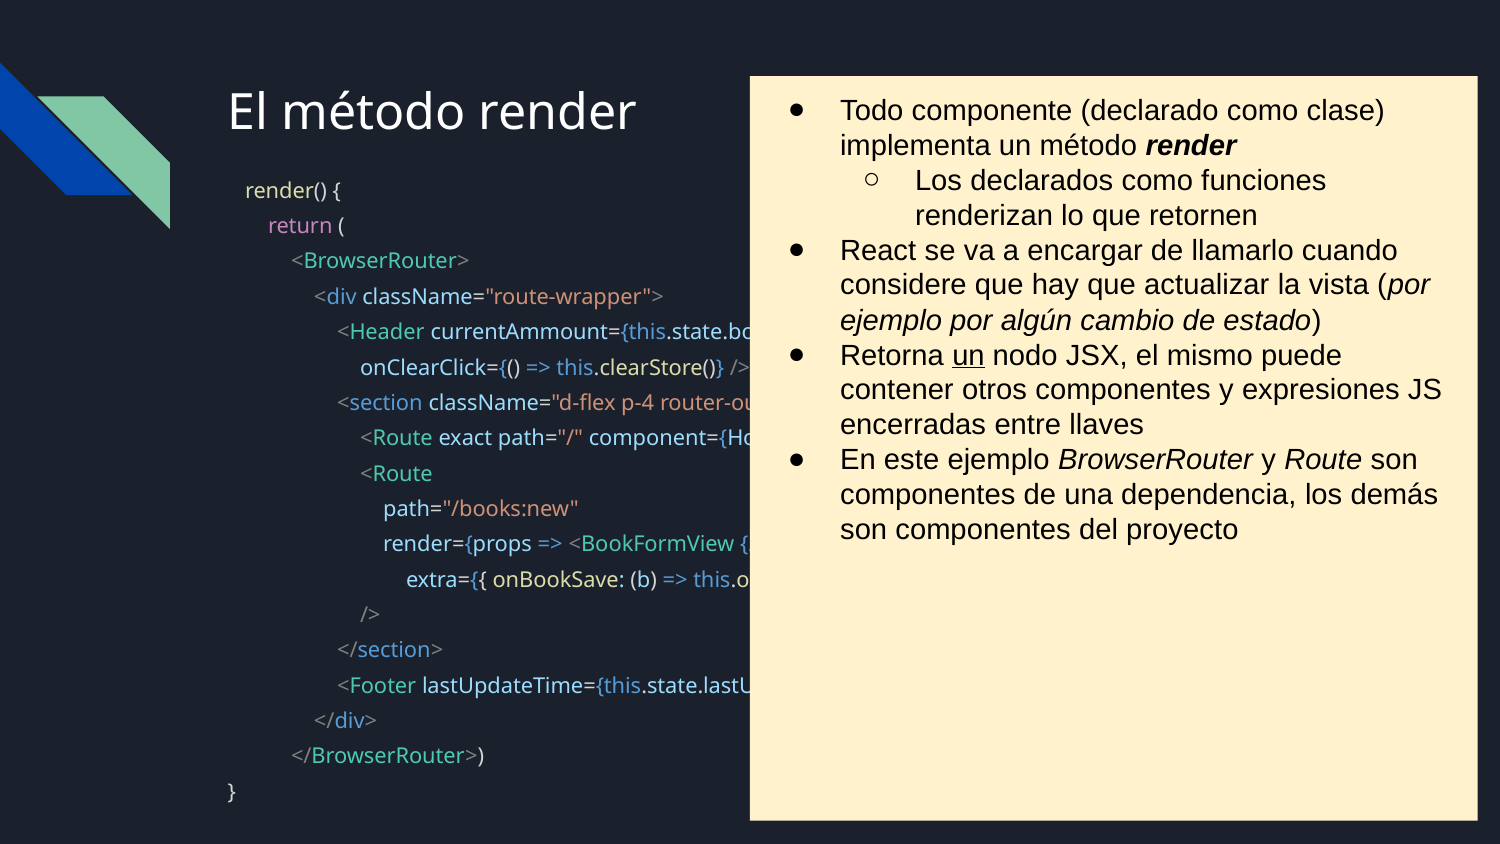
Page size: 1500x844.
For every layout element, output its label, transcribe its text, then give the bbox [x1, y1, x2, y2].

text_box El método render [212, 64, 1368, 152]
text_box Todo componente (declarado como clase) implementa un método render Los declarados como funciones renderizan lo que retornen React se va a encargar de llamarlo cuando considere que hay que actualizar la vista (por ejemplo por algún cambio de estado) Retorna un nodo JSX, el mismo puede contener otros componentes y expresiones JS encerradas entre llaves En este ejemplo BrowserRouter y Route son componentes de una dependencia, los demás son componentes del proyecto [749, 76, 1478, 821]
text_box render() { return ( <BrowserRouter> <div className="route-wrapper"> <Header currentAmmount={this.state.books.length} onRefreshClick={ () => this.refreshAppState()} onClearClick={() => this.clearStore()} /> <section className="d-flex p-4 router-outlet"> <Route exact path="/" component={Home} /> <Route path="/books:new" render={props => <BookFormView {...props} extra={{ onBookSave: (b) => this.onBookSave(b) }} />} /> </section> <Footer lastUpdateTime={this.state.lastUpdateTime} /> </div> </BrowserRouter>) } [212, 152, 1466, 844]
